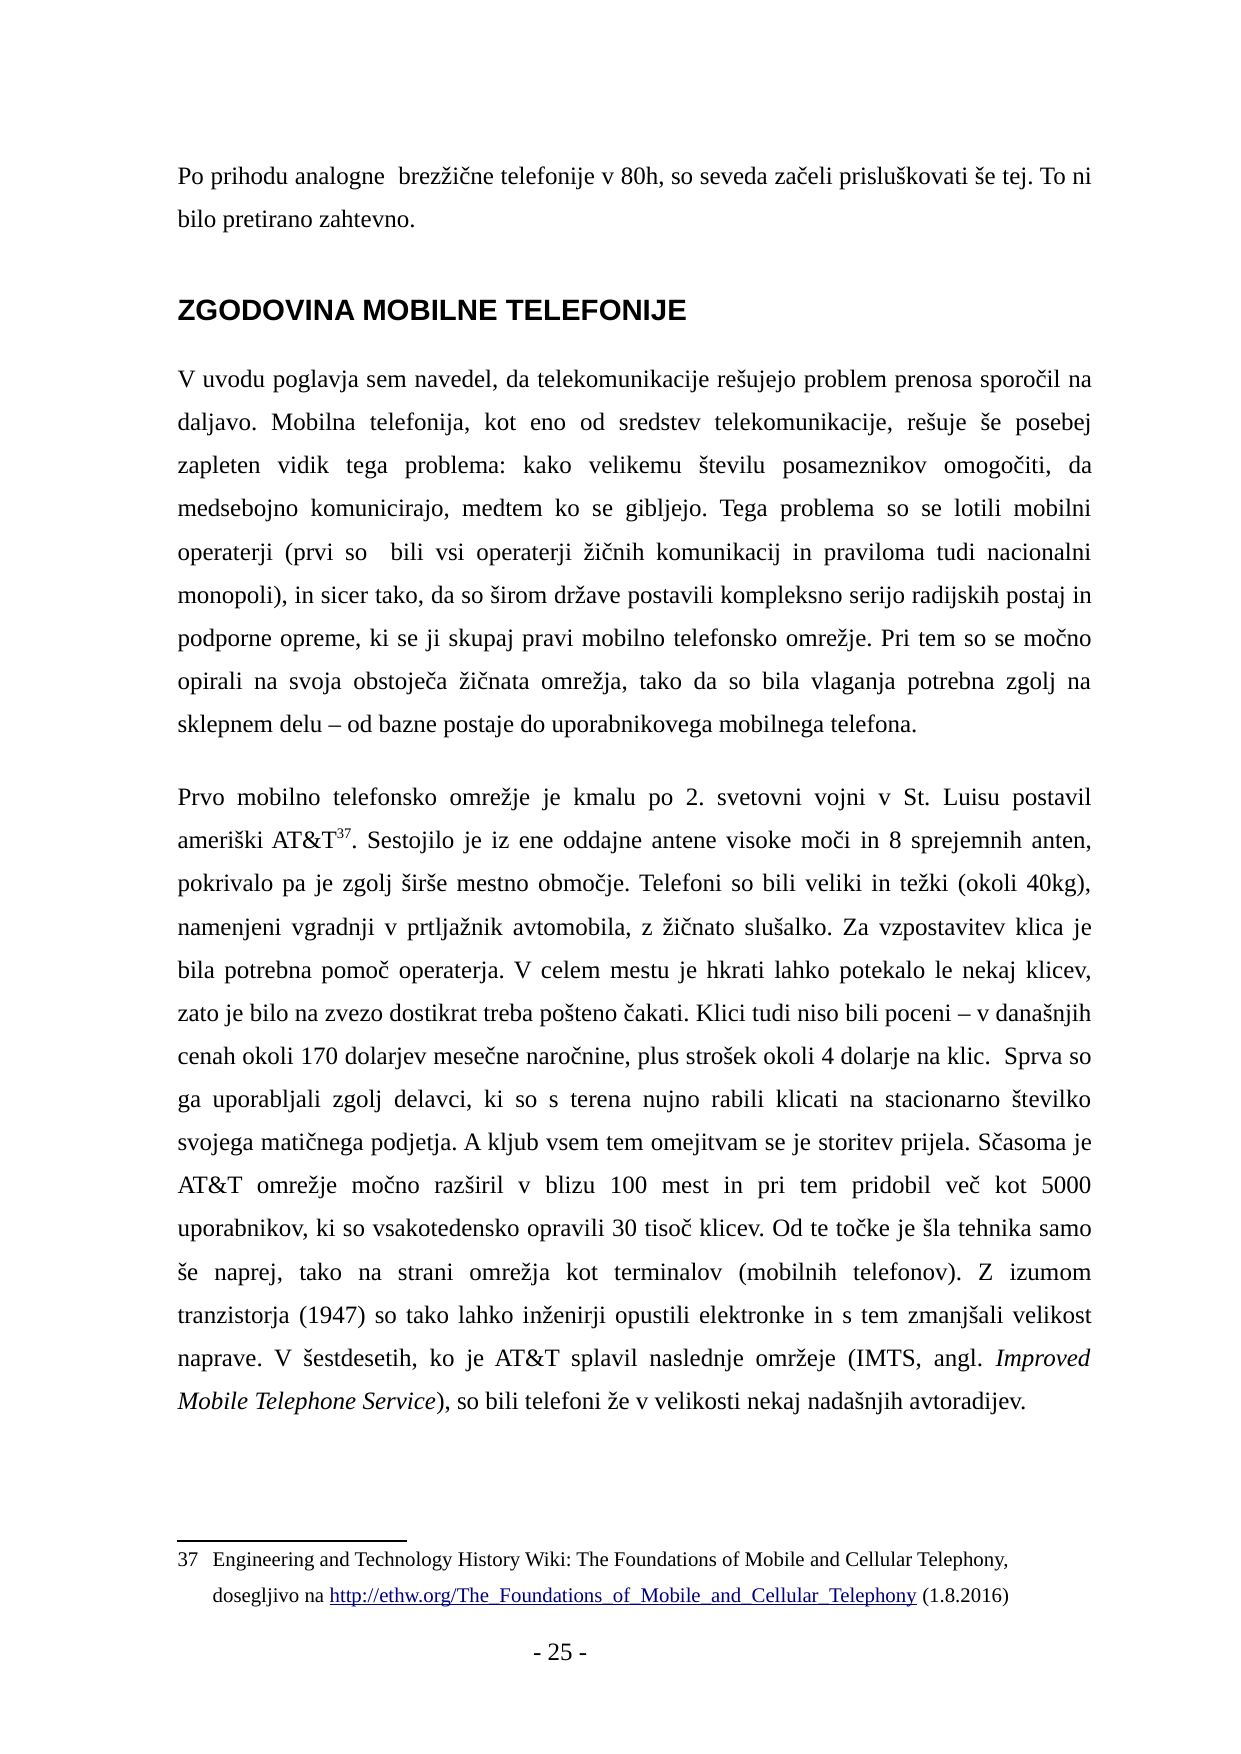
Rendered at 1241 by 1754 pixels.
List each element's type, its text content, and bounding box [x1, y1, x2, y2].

text Po prihodu analogne brezžične telefonije v 80h, so seveda začeli prisluškovati še tej. To ni bilo pretirano zahtevno. [177, 161, 1093, 233]
subtitle ZGODOVINA MOBILNE TELEFONIJE [177, 292, 1093, 326]
text V uvodu poglavja sem navedel, da telekomunikacije rešujejo problem prenosa sporočil na daljavo. Mobilna telefonija, kot eno od sredstev telekomunikacije, rešuje še posebej zapleten vidik tega problema: kako velikemu številu posameznikov omogočiti, da medsebojno komunicirajo, medtem ko se gibljejo. Tega problema so se lotili mobilni operaterji (prvi so bili vsi operaterji žičnih komunikacij in praviloma tudi nacionalni monopoli), in sicer tako, da so širom države postavili kompleksno serijo radijskih postaj in podporne opreme, ki se ji skupaj pravi mobilno telefonsko omrežje. Pri tem so se močno opirali na svoja obstoječa žičnata omrežja, tako da so bila vlaganja potrebna zgolj na sklepnem delu – od bazne postaje do uporabnikovega mobilnega telefona. [177, 364, 1093, 738]
text Prvo mobilno telefonsko omrežje je kmalu po 2. svetovni vojni v St. Luisu postavil ameriški AT&T. Sestojilo je iz ene oddajne antene visoke moči in 8 sprejemnih anten, pokrivalo pa je zgolj širše mestno območje. Telefoni so bili veliki in težki (okoli 40kg), namenjeni vgradnji v prtljažnik avtomobila, z žičnato slušalko. Za vzpostavitev klica je bila potrebna pomoč operaterja. V celem mestu je hkrati lahko potekalo le nekaj klicev, zato je bilo na zvezo dostikrat treba pošteno čakati. Klici tudi niso bili poceni – v današnjih cenah okoli 170 dolarjev mesečne naročnine, plus strošek okoli 4 dolarje na klic. Sprva so ga uporabljali zgolj delavci, ki so s terena nujno rabili klicati na stacionarno številko svojega matičnega podjetja. A kljub vsem tem omejitvam se je storitev prijela. Sčasoma je AT&T omrežje močno razširil v blizu 100 mest in pri tem pridobil več kot 5000 uporabnikov, ki so vsakotedensko opravili 30 tisoč klicev. Od te točke je šla tehnika samo še naprej, tako na strani omrežja kot terminalov (mobilnih telefonov). Z izumom tranzistorja (1947) so tako lahko inženirji opustili elektronke in s tem zmanjšali velikost naprave. V šestdesetih, ko je AT&T splavil naslednje omržeje (IMTS, angl. Improved Mobile Telephone Service), so bili telefoni že v velikosti nekaj nadašnjih avtoradijev. [177, 782, 1093, 1415]
text Engineering and Technology History Wiki: The Foundations of Mobile and Cellular Telephony, dosegljivo na http://ethw.org/The_Foundations_of_Mobile_and_Cellular_Telephony (1.8.2016) [177, 1547, 1093, 1607]
